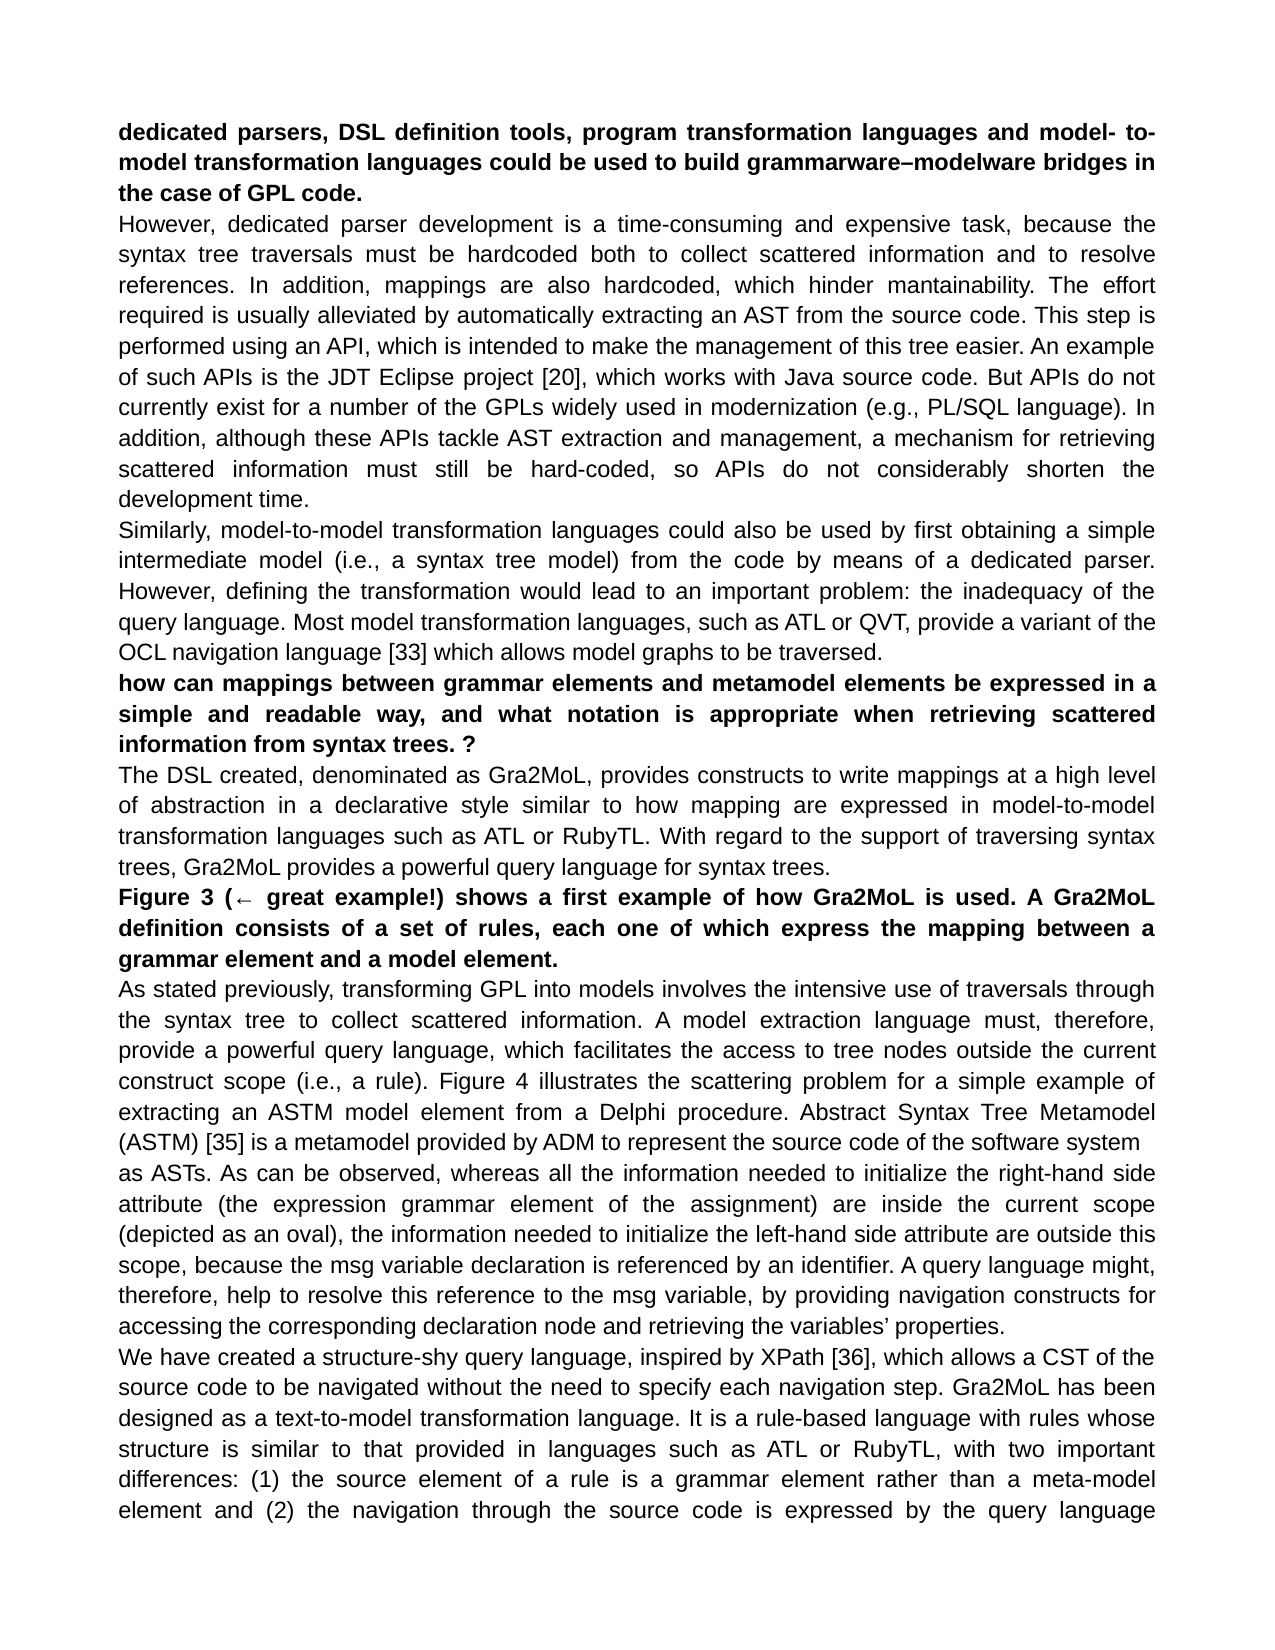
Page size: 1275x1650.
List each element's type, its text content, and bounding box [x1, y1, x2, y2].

text The DSL created, denominated as Gra2MoL, provides constructs to write mappings at a high level of abstraction in a declarative style similar to how mapping are expressed in model-to-model transformation languages such as ATL or RubyTL. With regard to the support of traversing syntax trees, Gra2MoL provides a powerful query language for syntax trees. [118, 761, 1157, 880]
text However, dedicated parser development is a time-consuming and expensive task, because the syntax tree traversals must be hardcoded both to collect scattered information and to resolve references. In addition, mappings are also hardcoded, which hinder mantainability. The effort required is usually alleviated by automatically extracting an AST from the source code. This step is performed using an API, which is intended to make the management of this tree easier. An example of such APIs is the JDT Eclipse project [20], which works with Java source code. But APIs do not currently exist for a number of the GPLs widely used in modernization (e.g., PL/SQL language). In addition, although these APIs tackle AST extraction and management, a mechanism for retrieving scattered information must still be hard-coded, so APIs do not considerably shorten the development time. [118, 210, 1157, 512]
text As stated previously, transforming GPL into models involves the intensive use of traversals through the syntax tree to collect scattered information. A model extraction language must, therefore, provide a powerful query language, which facilitates the access to tree nodes outside the current construct scope (i.e., a rule). Figure 4 illustrates the scattering problem for a simple example of extracting an ASTM model element from a Delphi procedure. Abstract Syntax Tree Metamodel (ASTM) [35] is a metamodel provided by ADM to represent the source code of the software system [118, 976, 1157, 1156]
text We have created a structure-shy query language, inspired by XPath [36], which allows a CST of the source code to be navigated without the need to specify each navigation step. Gra2MoL has been designed as a text-to-model transformation language. It is a rule-based language with rules whose structure is similar to that provided in languages such as ATL or RubyTL, with two important differences: (1) the source element of a rule is a grammar element rather than a meta-model element and (2) the navigation through the source code is expressed by the query language [118, 1343, 1157, 1523]
text Similarly, model-to-model transformation languages could also be used by first obtaining a simple intermediate model (i.e., a syntax tree model) from the code by means of a dedicated parser. However, defining the transformation would lead to an important problem: the inadequacy of the query language. Most model transformation languages, such as ATL or QVT, provide a variant of the OCL navigation language [33] which allows model graphs to be traversed. [118, 516, 1157, 666]
text as ASTs. As can be observed, whereas all the information needed to initialize the right-hand side attribute (the expression grammar element of the assignment) are inside the current scope (depicted as an oval), the information needed to initialize the left-hand side attribute are outside this scope, because the msg variable declaration is referenced by an identifier. A query language might, therefore, help to resolve this reference to the msg variable, by providing navigation constructs for accessing the corresponding declaration node and retrieving the variables’ properties. [118, 1159, 1157, 1339]
text dedicated parsers, DSL definition tools, program transformation languages and model- to-model transformation languages could be used to build grammarware–modelware bridges in the case of GPL code. [118, 118, 1157, 206]
text Figure 3 (← great example!) shows a first example of how Gra2MoL is used. A Gra2MoL definition consists of a set of rules, each one of which express the mapping between a grammar element and a model element. [118, 884, 1157, 972]
text how can mappings between grammar elements and metamodel elements be expressed in a simple and readable way, and what notation is appropriate when retrieving scattered information from syntax trees. ? [118, 669, 1157, 757]
